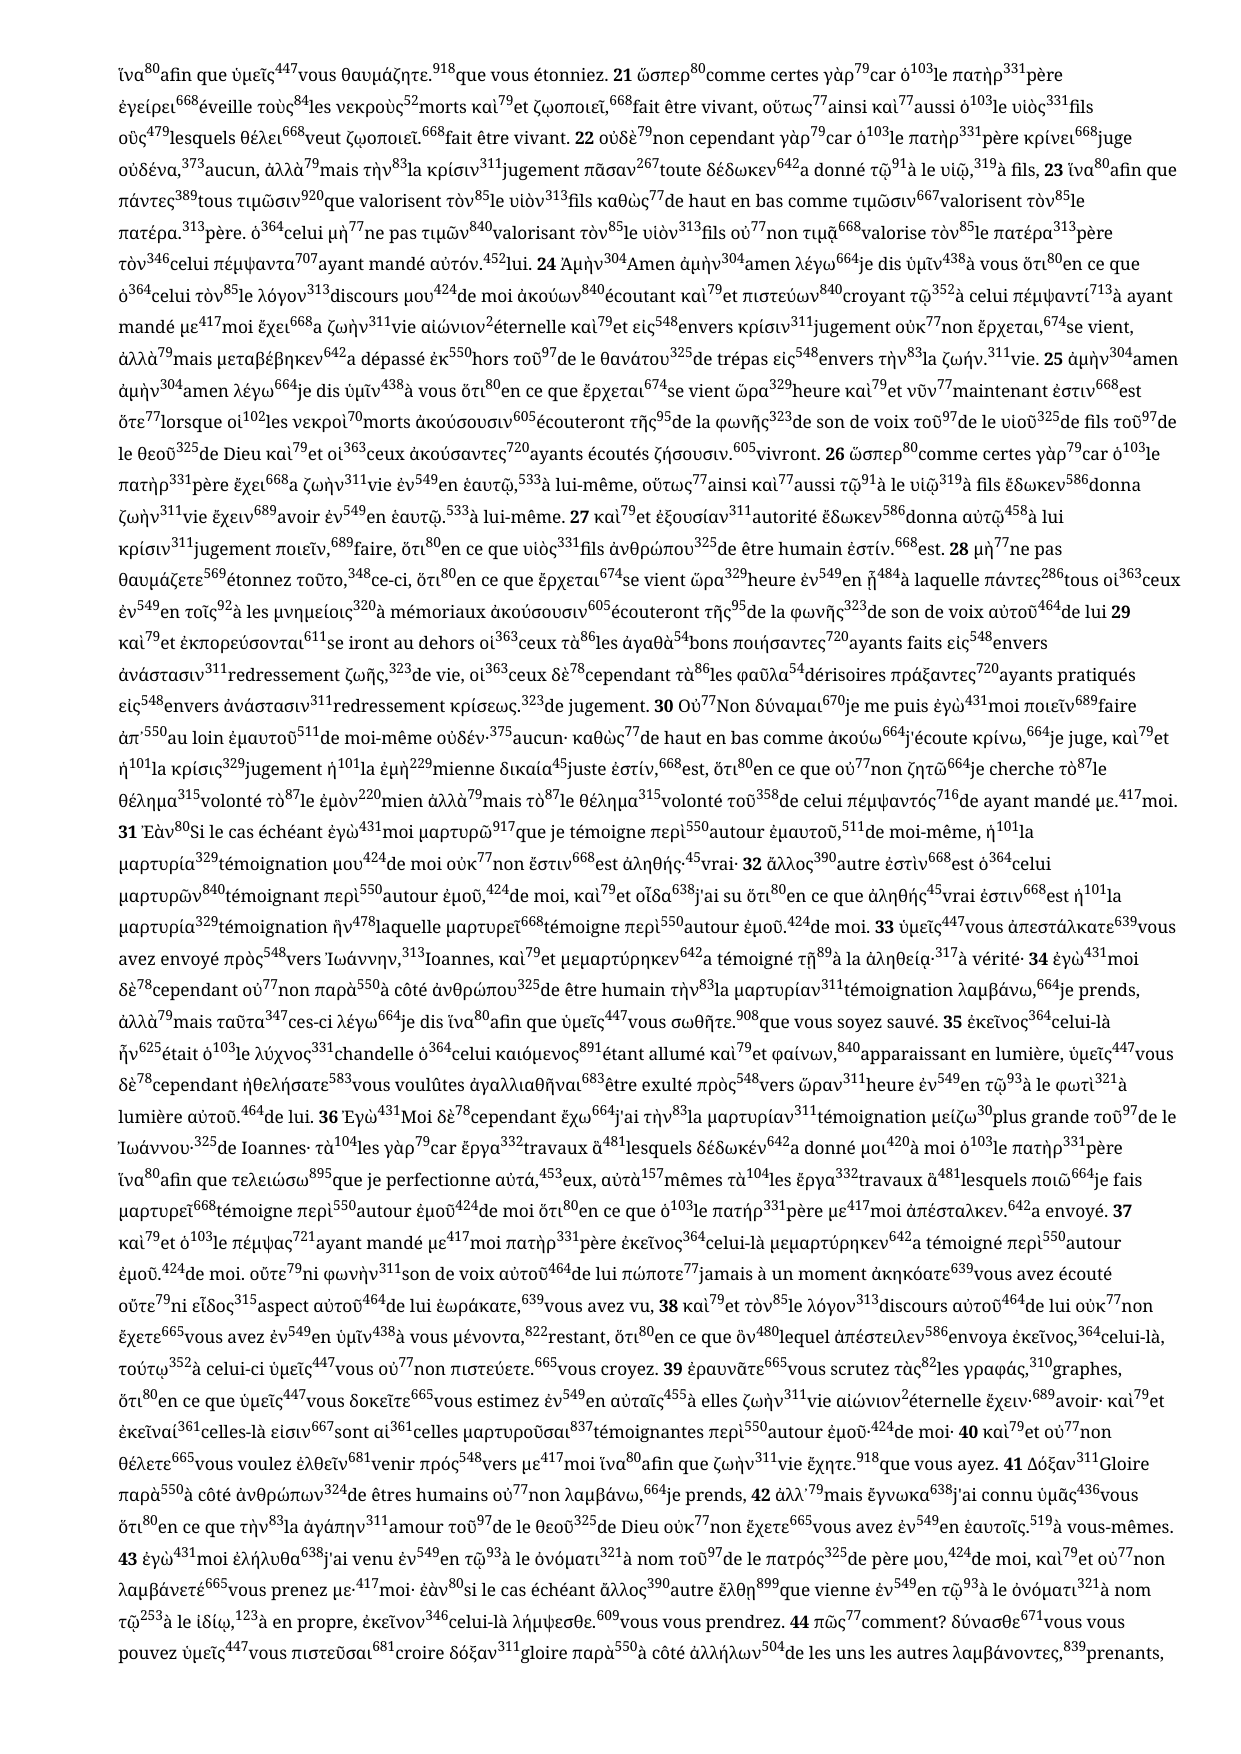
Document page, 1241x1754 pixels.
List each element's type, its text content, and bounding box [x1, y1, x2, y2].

text 1 Μετὰ548Après ταῦτα347ces-ci ἦν625était ἑορτὴ329fête τῶν96de les Ἰουδαίων64de Ioudaiens καὶ79et ἀνέβη586monta Ἰησοῦς331Iésous εἰς548envers Ἱεροσόλυμα.314Ierosoluma. 2 Ἔστιν668Est δὲ78cependant ἐν549en τοῖς92à les Ἱεροσολύμοις320à Ierosoluma ἐπὶ549sur τῇ89à la προβατικῇ57à probatique κολυμβήθρα329piscine ἡ362celle ἐπιλεγομένη889étante dite sur Ἑβραϊστὶ77En Hébreu Βηθσαϊδά329Bethsaïda πέντε176cinq στοὰς310portiques ἔχουσα.838ayante. 3 ἐν549en ταύταις349à celles-ci κατέκειτο631se couchait de haut en bas πλῆθος333multitude τῶν357de ceux ἀσθενούντων,833de étants infirme, τυφλῶν,64de aveugles, χωλῶν,64de boiteux, ξηρῶν.64de secs. 4 5 ἦν625était δέ78cependant τις287un quelconque ἄνθρωπος331être humain ἐκεῖ77là τριάκοντα180trente [καὶ]79[et] ὀκτὼ180huit ἔτη314ans ἔχων840ayant ἐν549en τῇ89à la ἀσθενείᾳ317à infirmité αὐτοῦ·464de lui· 6 τοῦτον346celui-ci ἰδὼν721ayant vu ὁ103le Ἰησοῦς331Iésous κατακείμενον849se couchant de haut en bas καὶ79et γνοὺς721ayant connu ὅτι80en ce que πολὺν373nombreux ἤδη77déjà χρόνον313temps ἔχει,668a, λέγει668dit αὐτῷ·458à lui· θέλεις666tu veux ὑγιὴς47sain γενέσθαι;682se devenir; 7 ἀπεκρίθη600fut répondu αὐτῷ458à lui ὁ364celui ἀσθενῶν·840étant infirme· κύριε,337Maître, ἄνθρωπον313être humain οὐκ77non ἔχω664j'ai ἵνα80afin que ὅταν80lorsque le cas échéant ταραχθῇ911que soit troublé τὸ105le ὕδωρ333eau βάλῃ899que jette με417moi εἰς548envers τὴν83la κολυμβήθραν·311piscine· ἐν549en ᾧ486à lequel δὲ78cependant ἔρχομαι670je me viens ἐγώ,431moi, ἄλλος390autre πρὸ550d'avant ἐμοῦ424de moi καταβαίνει.668descend. 8 λέγει668dit αὐτῷ458à lui ὁ103le Ἰησοῦς·331Iésous· ἔγειρε570éveille ἆρον554lève τὸν85le κράβαττόν313grabat σου442de toi καὶ79et περιπάτει.570piétine autour. 9 καὶ79et εὐθέως77directement ἐγένετο592se devint ὑγιὴς47sain ὁ103le ἄνθρωπος331être humain καὶ79et ἦρεν586leva τὸν85le κράβαττον313grabat αὐτοῦ464de lui καὶ79et περιεπάτει.625piétinait autour. Ἦν625Était δὲ78cependant σάββατον333sabbat ἐν549en ἐκείνῃ142à celle-là τῇ89à la ἡμέρᾳ.317à journée. 10 ἔλεγον624disaient οὖν79donc οἱ102les Ἰουδαῖοι70Ioudaiens τῷ352à celui τεθεραπευμένῳ·801à ayant été soigné· σάββατόν333sabbat ἐστιν,668est, καὶ79et οὐκ77non ἔξεστίν668est permis σοι439à toi ἆραι681lever τὸν85le κράβαττόν313grabat σου.442de toi. 11 ὁ364celui δὲ78cependant ἀπεκρίθη600fut répondu αὐτοῖς·457à eux· ὁ364celui ποιήσας721ayant fait με417moi ὑγιῆ53sain ἐκεῖνός364celui-là μοι420à moi εἶπεν·586dit· ἆρον554lève τὸν85le κράβαττόν313grabat σου442de toi καὶ79et περιπάτει.570piétine autour. 12 ἠρώτησαν585sollicitèrent αὐτόν·452lui· τίς410quel ἐστιν668est ὁ103le ἄνθρωπος331être humain ὁ364celui εἰπών721ayant dit σοι·439à toi· ἆρον554lève καὶ79et περιπάτει;570piétine autour; 13 ὁ364celui δὲ78cependant ἰαθεὶς760ayant été guéri οὐκ77non ᾔδει659avait su τίς410quel ἐστιν,668est, ὁ103le γὰρ79car Ἰησοῦς331Iésous ἐξένευσεν586fit signe au dehors ὄχλου325de foule ὄντος834de étant ἐν549en τῷ91à le τόπῳ.319à lieu. 14 μετὰ548après ταῦτα347ces-ci εὑρίσκει668trouve αὐτὸν452lui ὁ103le Ἰησοῦς331Iésous ἐν549en τῷ93à le ἱερῷ321à sanctuaire καὶ79et εἶπεν586dit αὐτῷ·458à lui· ἴδε306voici ὑγιὴς47sain γέγονας,640tu as devenu, μηκέτι77ne pas plus ἁμάρτανε,570faute, ἵνα80afin que μὴ77ne pas χεῖρόν73pire σοί439à toi τι392un quelconque γένηται.905que se devienne. 15 ἀπῆλθεν586éloigna ὁ103le ἄνθρωπος331être humain καὶ79et ἀνήγγειλεν586annonça de bas en haut τοῖς90à les Ἰουδαίοις58à Ioudaiens ὅτι80en ce que Ἰησοῦς331Iésous ἐστιν668est ὁ364celui ποιήσας721ayant fait αὐτὸν452lui ὑγιῆ.53sain. 16 καὶ79et διὰ548par le fait de τοῦτο348ce-ci ἐδίωκον624poursuivaient οἱ102les Ἰουδαῖοι70Ioudaiens τὸν85le Ἰησοῦν,313Iésous, ὅτι80en ce que ταῦτα347ces-ci ἐποίει625faisait ἐν549en σαββάτῳ.321à sabbat. 17 Ὁ469Celui δὲ78cependant [Ἰησοῦς]331[Iésous] ἀπεκρίνατο592se répondit αὐτοῖς·457à eux· ὁ103le πατήρ331père μου424de moi ἕως551jusqu'à ce que ἄρτι77à l'instant ἐργάζεται674se met au travail κἀγὼ431et moi ἐργάζομαι·670je me mets au travail· 18 διὰ548par le fait de τοῦτο348ce-ci οὖν79donc μᾶλλον77davantage ἐζήτουν624cherchaient αὐτὸν452lui οἱ102les Ἰουδαῖοι70Ioudaiens ἀποκτεῖναι,681tuer catégoriquement, ὅτι80en ce que οὐ77non μόνον77seulement ἔλυεν625déliait τὸ87le σάββατον,315sabbat, ἀλλὰ79mais καὶ77aussi πατέρα313père ἴδιον115en propre ἔλεγεν625disait τὸν85le θεὸν313Dieu ἴσον53égal ἑαυτὸν528lui-même ποιῶν840faisant τῷ91à le θεῷ.319à Dieu. 19 Ἀπεκρίνατο592Se répondit οὖν79donc ὁ103le Ἰησοῦς331Iésous καὶ79et ἔλεγεν625disait αὐτοῖς·457à eux· ἀμὴν304amen ἀμὴν304amen λέγω664je dis ὑμῖν,438à vous, οὐ77non δύναται674se peut ὁ103le υἱὸς331fils ποιεῖν689faire ἀφ᾽550au loin ἑαυτοῦ537de lui-même οὐδὲν375aucun ἐὰν80si le cas échéant μή340ne pas τι375un quelconque βλέπῃ921que regarde τὸν85le πατέρα313père ποιοῦντα·822faisant· ἃ481lesquels γὰρ79car ἂν340le cas échéant ἐκεῖνος364celui-là ποιῇ,921que fasse, ταῦτα347ces-ci καὶ77aussi ὁ103le υἱὸς331fils ὁμοίως77semblablement ποιεῖ.668fait. 20 ὁ103le γὰρ79car πατὴρ331père φιλεῖ668affectionne τὸν85le υἱὸν313fils καὶ79et πάντα374tous δείκνυσιν668montre αὐτῷ458à lui ἃ481lesquels αὐτὸς542lui-même ποιεῖ,668fait, καὶ79et μείζονα54plus grands τούτων359de ces-ci δείξει606montrera αὐτῷ458à lui ἔργα,314travaux, ἵνα80afin que ὑμεῖς447vous θαυμάζητε.918que vous étonniez. 21 ὥσπερ80comme certes γὰρ79car ὁ103le πατὴρ331père ἐγείρει668éveille τοὺς84les νεκροὺς52morts καὶ79et ζῳοποιεῖ,668fait être vivant, οὕτως77ainsi καὶ77aussi ὁ103le υἱὸς331fils οὓς479lesquels θέλει668veut ζῳοποιεῖ.668fait être vivant. 22 οὐδὲ79non cependant γὰρ79car ὁ103le πατὴρ331père κρίνει668juge οὐδένα,373aucun, ἀλλὰ79mais τὴν83la κρίσιν311jugement πᾶσαν267toute δέδωκεν642a donné τῷ91à le υἱῷ,319à fils, 23 ἵνα80afin que πάντες389tous τιμῶσιν920que valorisent τὸν85le υἱὸν313fils καθὼς77de haut en bas comme τιμῶσιν667valorisent τὸν85le πατέρα.313père. ὁ364celui μὴ77ne pas τιμῶν840valorisant τὸν85le υἱὸν313fils οὐ77non τιμᾷ668valorise τὸν85le πατέρα313père τὸν346celui πέμψαντα707ayant mandé αὐτόν.452lui. 24 Ἀμὴν304Amen ἀμὴν304amen λέγω664je dis ὑμῖν438à vous ὅτι80en ce que ὁ364celui τὸν85le λόγον313discours μου424de moi ἀκούων840écoutant καὶ79et πιστεύων840croyant τῷ352à celui πέμψαντί713à ayant mandé με417moi ἔχει668a ζωὴν311vie αἰώνιον2éternelle καὶ79et εἰς548envers κρίσιν311jugement οὐκ77non ἔρχεται,674se vient, ἀλλὰ79mais μεταβέβηκεν642a dépassé ἐκ550hors τοῦ97de le θανάτου325de trépas εἰς548envers τὴν83la ζωήν.311vie. 25 ἀμὴν304amen ἀμὴν304amen λέγω664je dis ὑμῖν438à vous ὅτι80en ce que ἔρχεται674se vient ὥρα329heure καὶ79et νῦν77maintenant ἐστιν668est ὅτε77lorsque οἱ102les νεκροὶ70morts ἀκούσουσιν605écouteront τῆς95de la φωνῆς323de son de voix τοῦ97de le υἱοῦ325de fils τοῦ97de le θεοῦ325de Dieu καὶ79et οἱ363ceux ἀκούσαντες720ayants écoutés ζήσουσιν.605vivront. 26 ὥσπερ80comme certes γὰρ79car ὁ103le πατὴρ331père ἔχει668a ζωὴν311vie ἐν549en ἑαυτῷ,533à lui-même, οὕτως77ainsi καὶ77aussi τῷ91à le υἱῷ319à fils ἔδωκεν586donna ζωὴν311vie ἔχειν689avoir ἐν549en ἑαυτῷ.533à lui-même. 27 καὶ79et ἐξουσίαν311autorité ἔδωκεν586donna αὐτῷ458à lui κρίσιν311jugement ποιεῖν,689faire, ὅτι80en ce que υἱὸς331fils ἀνθρώπου325de être humain ἐστίν.668est. 28 μὴ77ne pas θαυμάζετε569étonnez τοῦτο,348ce-ci, ὅτι80en ce que ἔρχεται674se vient ὥρα329heure ἐν549en ᾗ484à laquelle πάντες286tous οἱ363ceux ἐν549en τοῖς92à les μνημείοις320à mémoriaux ἀκούσουσιν605écouteront τῆς95de la φωνῆς323de son de voix αὐτοῦ464de lui 29 καὶ79et ἐκπορεύσονται611se iront au dehors οἱ363ceux τὰ86les ἀγαθὰ54bons ποιήσαντες720ayants faits εἰς548envers ἀνάστασιν311redressement ζωῆς,323de vie, οἱ363ceux δὲ78cependant τὰ86les φαῦλα54dérisoires πράξαντες720ayants pratiqués εἰς548envers ἀνάστασιν311redressement κρίσεως.323de jugement. 30 Οὐ77Non δύναμαι670je me puis ἐγὼ431moi ποιεῖν689faire ἀπ᾽550au loin ἐμαυτοῦ511de moi-même οὐδέν·375aucun· καθὼς77de haut en bas comme ἀκούω664j'écoute κρίνω,664je juge, καὶ79et ἡ101la κρίσις329jugement ἡ101la ἐμὴ229mienne δικαία45juste ἐστίν,668est, ὅτι80en ce que οὐ77non ζητῶ664je cherche τὸ87le θέλημα315volonté τὸ87le ἐμὸν220mien ἀλλὰ79mais τὸ87le θέλημα315volonté τοῦ358de celui πέμψαντός716de ayant mandé με.417moi. 31 Ἐὰν80Si le cas échéant ἐγὼ431moi μαρτυρῶ917que je témoigne περὶ550autour ἐμαυτοῦ,511de moi-même, ἡ101la μαρτυρία329témoignation μου424de moi οὐκ77non ἔστιν668est ἀληθής·45vrai· 32 ἄλλος390autre ἐστὶν668est ὁ364celui μαρτυρῶν840témoignant περὶ550autour ἐμοῦ,424de moi, καὶ79et οἶδα638j'ai su ὅτι80en ce que ἀληθής45vrai ἐστιν668est ἡ101la μαρτυρία329témoignation ἣν478laquelle μαρτυρεῖ668témoigne περὶ550autour ἐμοῦ.424de moi. 33 ὑμεῖς447vous ἀπεστάλκατε639vous avez envoyé πρὸς548vers Ἰωάννην,313Ioannes, καὶ79et μεμαρτύρηκεν642a témoigné τῇ89à la ἀληθείᾳ·317à vérité· 34 ἐγὼ431moi δὲ78cependant οὐ77non παρὰ550à côté ἀνθρώπου325de être humain τὴν83la μαρτυρίαν311témoignation λαμβάνω,664je prends, ἀλλὰ79mais ταῦτα347ces-ci λέγω664je dis ἵνα80afin que ὑμεῖς447vous σωθῆτε.908que vous soyez sauvé. 35 ἐκεῖνος364celui-là ἦν625était ὁ103le λύχνος331chandelle ὁ364celui καιόμενος891étant allumé καὶ79et φαίνων,840apparaissant en lumière, ὑμεῖς447vous δὲ78cependant ἠθελήσατε583vous voulûtes ἀγαλλιαθῆναι683être exulté πρὸς548vers ὥραν311heure ἐν549en τῷ93à le φωτὶ321à lumière αὐτοῦ.464de lui. 36 Ἐγὼ431Moi δὲ78cependant ἔχω664j'ai τὴν83la μαρτυρίαν311témoignation μείζω30plus grande τοῦ97de le Ἰωάννου·325de Ioannes· τὰ104les γὰρ79car ἔργα332travaux ἃ481lesquels δέδωκέν642a donné μοι420à moi ὁ103le πατὴρ331père ἵνα80afin que τελειώσω895que je perfectionne αὐτά,453eux, αὐτὰ157mêmes τὰ104les ἔργα332travaux ἃ481lesquels ποιῶ664je fais μαρτυρεῖ668témoigne περὶ550autour ἐμοῦ424de moi ὅτι80en ce que ὁ103le πατήρ331père με417moi ἀπέσταλκεν.642a envoyé. 37 καὶ79et ὁ103le πέμψας721ayant mandé με417moi πατὴρ331père ἐκεῖνος364celui-là μεμαρτύρηκεν642a témoigné περὶ550autour ἐμοῦ.424de moi. οὔτε79ni φωνὴν311son de voix αὐτοῦ464de lui πώποτε77jamais à un moment ἀκηκόατε639vous avez écouté οὔτε79ni εἶδος315aspect αὐτοῦ464de lui ἑωράκατε,639vous avez vu, 38 καὶ79et τὸν85le λόγον313discours αὐτοῦ464de lui οὐκ77non ἔχετε665vous avez ἐν549en ὑμῖν438à vous μένοντα,822restant, ὅτι80en ce que ὃν480lequel ἀπέστειλεν586envoya ἐκεῖνος,364celui-là, τούτῳ352à celui-ci ὑμεῖς447vous οὐ77non πιστεύετε.665vous croyez. 39 ἐραυνᾶτε665vous scrutez τὰς82les γραφάς,310graphes, ὅτι80en ce que ὑμεῖς447vous δοκεῖτε665vous estimez ἐν549en αὐταῖς455à elles ζωὴν311vie αἰώνιον2éternelle ἔχειν·689avoir· καὶ79et ἐκεῖναί361celles-là εἰσιν667sont αἱ361celles μαρτυροῦσαι837témoignantes περὶ550autour ἐμοῦ·424de moi· 40 καὶ79et οὐ77non θέλετε665vous voulez ἐλθεῖν681venir πρός548vers με417moi ἵνα80afin que ζωὴν311vie ἔχητε.918que vous ayez. 41 Δόξαν311Gloire παρὰ550à côté ἀνθρώπων324de êtres humains οὐ77non λαμβάνω,664je prends, 42 ἀλλ᾽79mais ἔγνωκα638j'ai connu ὑμᾶς436vous ὅτι80en ce que τὴν83la ἀγάπην311amour τοῦ97de le θεοῦ325de Dieu οὐκ77non ἔχετε665vous avez ἐν549en ἑαυτοῖς.519à vous-mêmes. 43 ἐγὼ431moi ἐλήλυθα638j'ai venu ἐν549en τῷ93à le ὀνόματι321à nom τοῦ97de le πατρός325de père μου,424de moi, καὶ79et οὐ77non λαμβάνετέ665vous prenez με·417moi· ἐὰν80si le cas échéant ἄλλος390autre ἔλθῃ899que vienne ἐν549en τῷ93à le ὀνόματι321à nom τῷ253à le ἰδίῳ,123à en propre, ἐκεῖνον346celui-là λήμψεσθε.609vous vous prendrez. 44 πῶς77comment? δύνασθε671vous vous pouvez ὑμεῖς447vous πιστεῦσαι681croire δόξαν311gloire παρὰ550à côté ἀλλήλων504de les uns les autres λαμβάνοντες,839prenants, καὶ79et τὴν83la δόξαν311gloire τὴν478celle παρὰ550à côté τοῦ97de le μόνου127de seul θεοῦ325de Dieu οὐ77non ζητεῖτε;665vous cherchez; 45 Μὴ77Ne pas δοκεῖτε569estimez ὅτι80en ce que ἐγὼ431moi κατηγορήσω602j'accuserai ὑμῶν441de vous πρὸς548vers τὸν85le πατέρα·313père· ἔστιν668est ὁ364celui κατηγορῶν840accusant ὑμῶν441de vous Μωϋσῆς,331Môusês, εἰς548envers ὃν480lequel ὑμεῖς447vous ἠλπίκατε.639vous avez espéré. 46 εἰ80si γὰρ79car ἐπιστεύετε622vous croyiez Μωϋσεῖ,319à Môusês, ἐπιστεύετε622vous croyiez ἂν340le cas échéant ἐμοί·420à moi· περὶ550autour γὰρ79car ἐμοῦ424de moi ἐκεῖνος364celui-là ἔγραψεν.586grapha. 47 εἰ80si δὲ78cependant τοῖς92à les ἐκείνου358de celui-là γράμμασιν320à lettres οὐ77non πιστεύετε,665vous croyez, πῶς77comment? τοῖς92à les ἐμοῖς225à miens ῥήμασιν320à oraux πιστεύσετε;603vous croirez; [118, 59, 1181, 1665]
